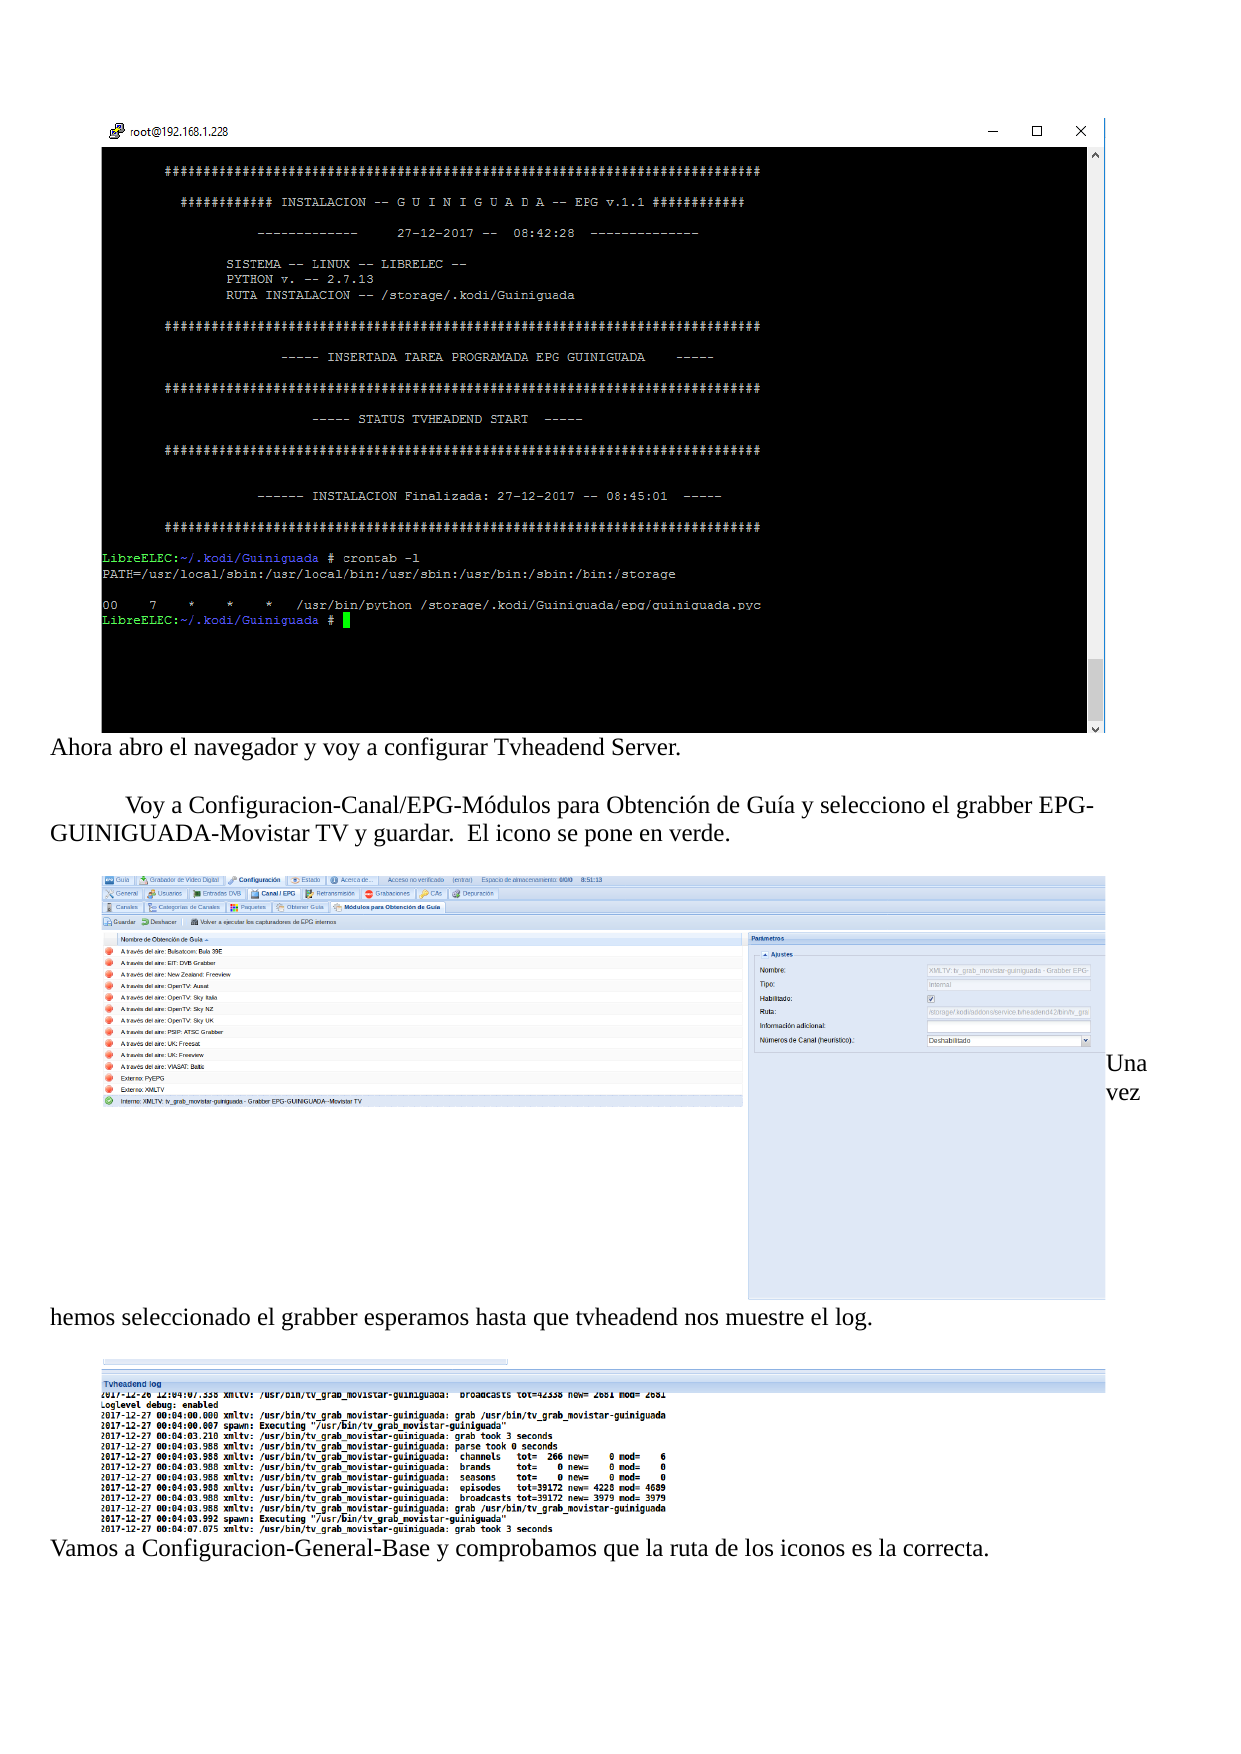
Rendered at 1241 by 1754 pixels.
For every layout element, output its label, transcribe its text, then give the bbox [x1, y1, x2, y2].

picture [101, 876, 1106, 1302]
text Vamos a Configuracion-General-Base y comprobamos que la ruta de los iconos es la correcta. [50, 1534, 1157, 1562]
text Voy a Configuracion-Canal/EPG-Módulos para Obtención de Guía y selecciono el grabber EPG-GUINIGUADA-Movistar TV y guardar. El icono se pone en verde. [50, 790, 1157, 847]
text Una vez hemos seleccionado el grabber esperamos hasta que tvheadend nos muestre el log. [50, 1302, 1157, 1331]
picture [101, 118, 1106, 733]
picture [101, 1359, 1106, 1534]
text Ahora abro el navegador y voy a configurar Tvheadend Server. [50, 733, 1157, 761]
